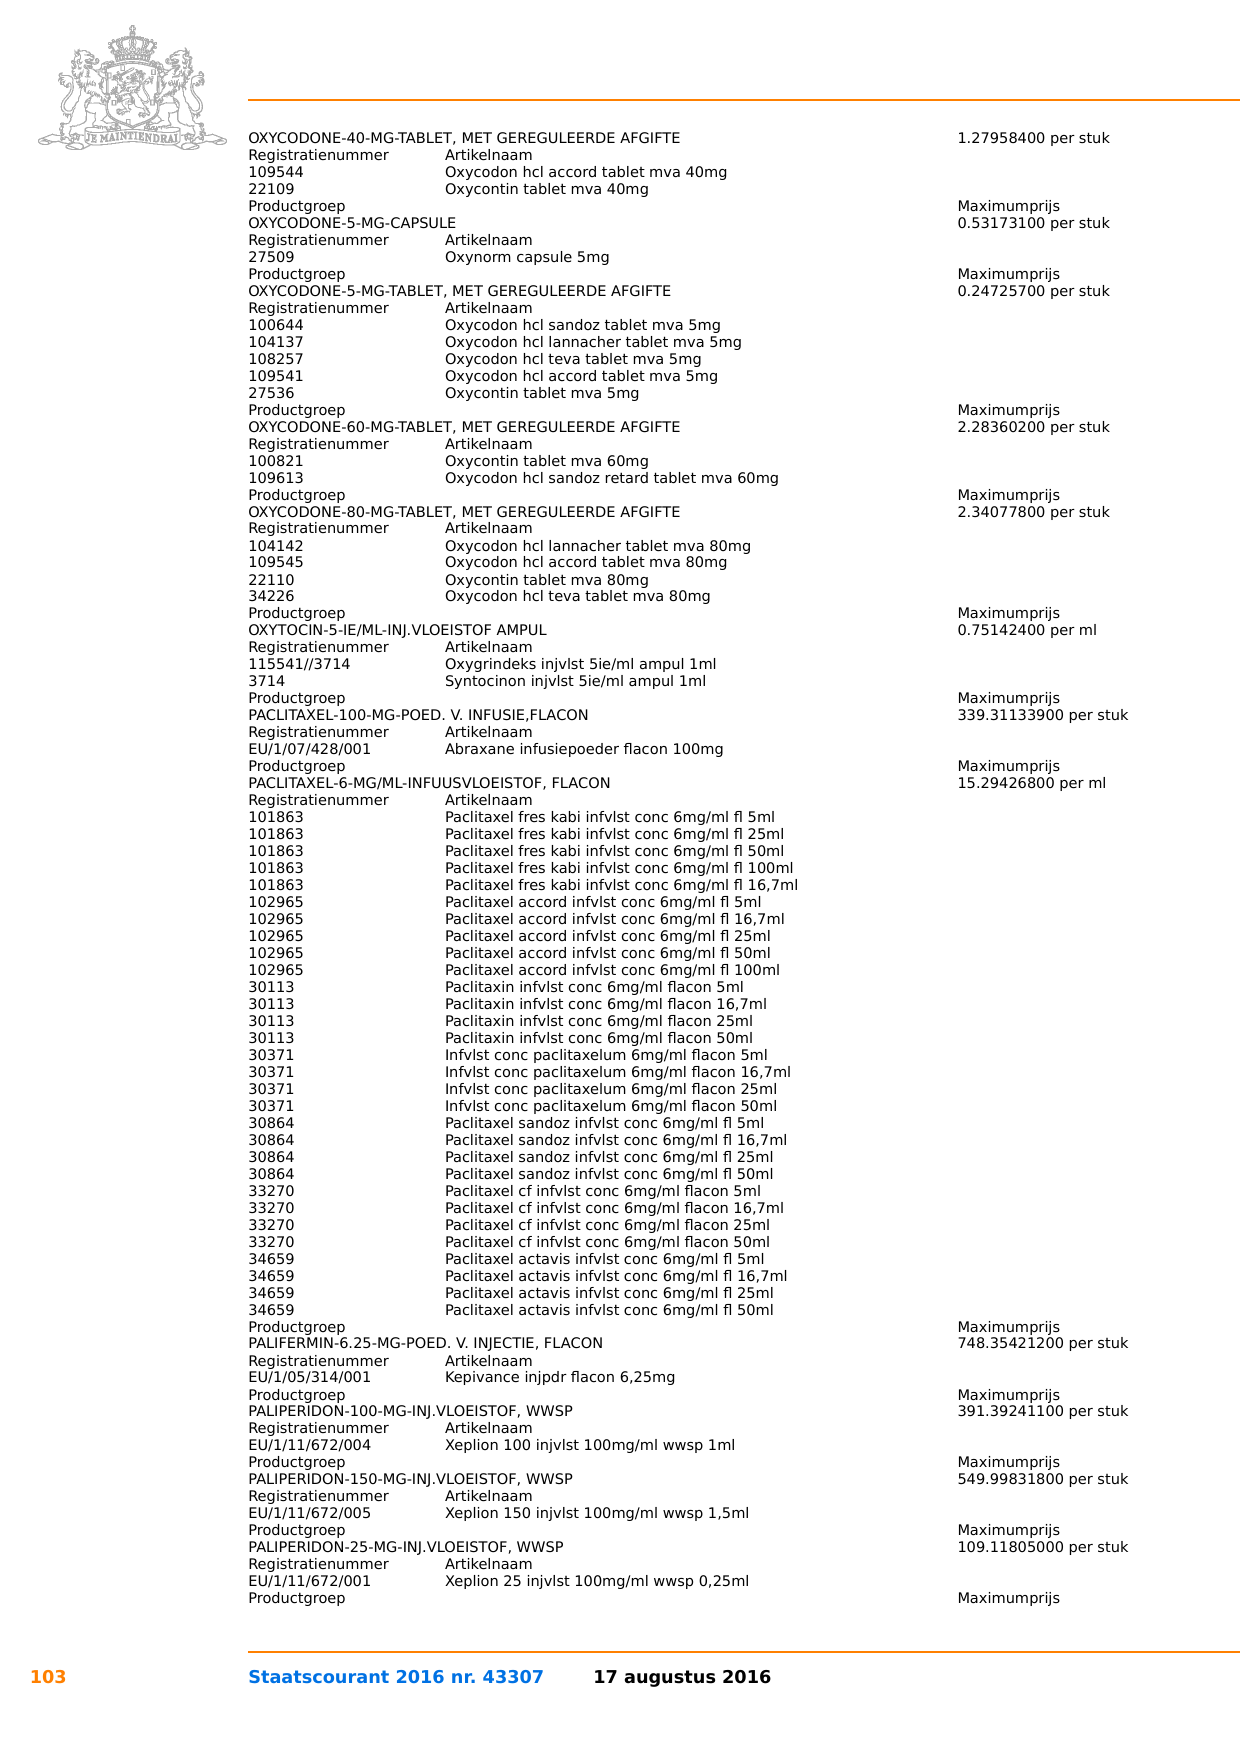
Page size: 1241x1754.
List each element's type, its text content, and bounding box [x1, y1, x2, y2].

table_cell [951, 1047, 1163, 1064]
table_cell [951, 520, 1163, 537]
table_cell [951, 1166, 1163, 1183]
table_cell 108257 [248, 351, 439, 368]
table_cell Maximumprijs [951, 690, 1163, 707]
table_cell Oxycodon hcl accord tablet mva 80mg [439, 554, 951, 571]
table_cell 34226 [248, 588, 439, 605]
table_cell [951, 1437, 1163, 1454]
table_cell Oxycontin tablet mva 40mg [439, 181, 951, 198]
table_cell Registratienummer [248, 1420, 439, 1437]
table_cell Oxynorm capsule 5mg [439, 249, 951, 266]
table_cell Paclitaxin infvlst conc 6mg/ml flacon 5ml [439, 979, 951, 996]
table_cell Oxycodon hcl lannacher tablet mva 80mg [439, 538, 951, 554]
table_cell [951, 1369, 1163, 1386]
table_cell 102965 [248, 911, 439, 928]
table_cell [951, 1420, 1163, 1437]
table_cell 101863 [248, 809, 439, 826]
table_cell EU/1/11/672/001 [248, 1573, 439, 1590]
table_cell Productgroep [248, 1522, 439, 1539]
table_cell 0.24725700 per stuk [951, 283, 1163, 300]
table_cell Paclitaxin infvlst conc 6mg/ml flacon 25ml [439, 1013, 951, 1030]
table_cell Productgroep [248, 1454, 439, 1471]
table_cell Productgroep [248, 1319, 439, 1335]
table_cell 109.11805000 per stuk [951, 1539, 1163, 1556]
table_cell Registratienummer [248, 639, 439, 656]
table_cell EU/1/07/428/001 [248, 741, 439, 758]
table_cell Maximumprijs [951, 1454, 1163, 1471]
table_cell [951, 741, 1163, 758]
table_cell [951, 1301, 1163, 1318]
table_cell 30371 [248, 1098, 439, 1115]
table_cell Artikelnaam [439, 436, 951, 452]
table_cell OXYCODONE-40-MG-TABLET, MET GEREGULEERDE AFGIFTE [248, 130, 951, 147]
table_cell [951, 317, 1163, 334]
table_cell Maximumprijs [951, 266, 1163, 283]
table_cell [951, 1234, 1163, 1251]
table_cell 339.31133900 per stuk [951, 707, 1163, 724]
table_cell [951, 826, 1163, 843]
picture [38, 25, 227, 150]
table_cell PACLITAXEL-6-MG/ML-INFUUSVLOEISTOF, FLACON [248, 775, 951, 792]
table_cell [951, 928, 1163, 945]
table_cell 27509 [248, 249, 439, 266]
table_cell 115541//3714 [248, 656, 439, 673]
table_cell [951, 656, 1163, 673]
table_cell [951, 300, 1163, 317]
table_cell 391.39241100 per stuk [951, 1403, 1163, 1420]
table_cell 33270 [248, 1217, 439, 1233]
table_cell Paclitaxel sandoz infvlst conc 6mg/ml fl 16,7ml [439, 1132, 951, 1149]
table_cell Syntocinon injvlst 5ie/ml ampul 1ml [439, 673, 951, 690]
table_cell Paclitaxel actavis infvlst conc 6mg/ml fl 25ml [439, 1285, 951, 1301]
table_cell [951, 1556, 1163, 1573]
table_cell Infvlst conc paclitaxelum 6mg/ml flacon 25ml [439, 1081, 951, 1098]
table_cell 30113 [248, 1013, 439, 1030]
table_cell [951, 538, 1163, 554]
table_cell Paclitaxel accord infvlst conc 6mg/ml fl 100ml [439, 962, 951, 979]
table_cell 30864 [248, 1132, 439, 1149]
table_cell Oxycodon hcl accord tablet mva 5mg [439, 368, 951, 384]
table_cell Oxycontin tablet mva 80mg [439, 571, 951, 588]
table_cell 2.28360200 per stuk [951, 419, 1163, 436]
table_cell 748.35421200 per stuk [951, 1335, 1163, 1352]
table_cell 30113 [248, 1030, 439, 1047]
table_cell [951, 877, 1163, 894]
table_cell Paclitaxel cf infvlst conc 6mg/ml flacon 16,7ml [439, 1200, 951, 1217]
table_cell 30113 [248, 996, 439, 1013]
table_cell [951, 962, 1163, 979]
table_cell [951, 554, 1163, 571]
table_cell [951, 809, 1163, 826]
table_cell [951, 724, 1163, 741]
table_cell Oxycodon hcl teva tablet mva 80mg [439, 588, 951, 605]
table_cell [439, 1386, 951, 1403]
table_cell Oxycodon hcl sandoz tablet mva 5mg [439, 317, 951, 334]
table_cell Registratienummer [248, 792, 439, 809]
table_cell Maximumprijs [951, 1386, 1163, 1403]
table_cell Xeplion 25 injvlst 100mg/ml wwsp 0,25ml [439, 1573, 951, 1590]
table_cell Registratienummer [248, 232, 439, 249]
table_cell Paclitaxel sandoz infvlst conc 6mg/ml fl 50ml [439, 1166, 951, 1183]
table_cell [951, 1488, 1163, 1505]
table_cell [951, 1132, 1163, 1149]
table_cell Oxycodon hcl teva tablet mva 5mg [439, 351, 951, 368]
table_cell Infvlst conc paclitaxelum 6mg/ml flacon 16,7ml [439, 1064, 951, 1081]
table_cell Productgroep [248, 1386, 439, 1403]
table_cell [951, 1285, 1163, 1301]
table_cell Paclitaxel actavis infvlst conc 6mg/ml fl 50ml [439, 1301, 951, 1318]
table_cell [951, 979, 1163, 996]
table_cell Maximumprijs [951, 758, 1163, 775]
table_cell [951, 1505, 1163, 1522]
table_cell [951, 1251, 1163, 1267]
table_cell PALIFERMIN-6.25-MG-POED. V. INJECTIE, FLACON [248, 1335, 951, 1352]
table_cell [951, 1013, 1163, 1030]
table_cell Maximumprijs [951, 402, 1163, 418]
table_cell PACLITAXEL-100-MG-POED. V. INFUSIE,FLACON [248, 707, 951, 724]
table_cell Infvlst conc paclitaxelum 6mg/ml flacon 50ml [439, 1098, 951, 1115]
table_cell Registratienummer [248, 300, 439, 317]
table_cell Maximumprijs [951, 1590, 1163, 1607]
table_cell [951, 232, 1163, 249]
table_cell Registratienummer [248, 724, 439, 741]
table_cell [439, 198, 951, 215]
table_cell 33270 [248, 1183, 439, 1199]
table_cell 109541 [248, 368, 439, 384]
table_cell OXYCODONE-60-MG-TABLET, MET GEREGULEERDE AFGIFTE [248, 419, 951, 436]
table_cell 109613 [248, 470, 439, 486]
table_cell OXYTOCIN-5-IE/ML-INJ.VLOEISTOF AMPUL [248, 622, 951, 639]
table_cell [951, 181, 1163, 198]
table_cell [951, 1200, 1163, 1217]
table_cell Paclitaxel fres kabi infvlst conc 6mg/ml fl 25ml [439, 826, 951, 843]
table_cell Paclitaxel fres kabi infvlst conc 6mg/ml fl 50ml [439, 843, 951, 860]
table_cell [951, 1573, 1163, 1590]
table_cell Productgroep [248, 758, 439, 775]
table_cell 30371 [248, 1047, 439, 1064]
table_cell Maximumprijs [951, 605, 1163, 622]
table_cell [951, 843, 1163, 860]
table_cell [951, 1353, 1163, 1369]
table_cell EU/1/11/672/005 [248, 1505, 439, 1522]
table_cell 101863 [248, 826, 439, 843]
table_cell 0.53173100 per stuk [951, 215, 1163, 232]
table_cell Productgroep [248, 266, 439, 283]
table_cell 104142 [248, 538, 439, 554]
table_cell [951, 1115, 1163, 1132]
table_cell [951, 1030, 1163, 1047]
table_cell Oxygrindeks injvlst 5ie/ml ampul 1ml [439, 656, 951, 673]
table_cell Artikelnaam [439, 520, 951, 537]
table_cell Artikelnaam [439, 147, 951, 164]
table_cell Infvlst conc paclitaxelum 6mg/ml flacon 5ml [439, 1047, 951, 1064]
table_cell 2.34077800 per stuk [951, 504, 1163, 520]
table_cell [951, 436, 1163, 452]
table_cell Registratienummer [248, 1353, 439, 1369]
table_cell Artikelnaam [439, 1353, 951, 1369]
table_cell [951, 147, 1163, 164]
table_cell Artikelnaam [439, 1488, 951, 1505]
table_cell [951, 860, 1163, 877]
table_cell Paclitaxel fres kabi infvlst conc 6mg/ml fl 100ml [439, 860, 951, 877]
table_cell 1.27958400 per stuk [951, 130, 1163, 147]
table_cell 30864 [248, 1166, 439, 1183]
table_cell 34659 [248, 1251, 439, 1267]
table_cell Registratienummer [248, 520, 439, 537]
table_cell [951, 639, 1163, 656]
table_cell [951, 1149, 1163, 1166]
table_cell 3714 [248, 673, 439, 690]
table_cell Paclitaxel fres kabi infvlst conc 6mg/ml fl 5ml [439, 809, 951, 826]
table_cell [951, 164, 1163, 181]
table_cell Paclitaxin infvlst conc 6mg/ml flacon 16,7ml [439, 996, 951, 1013]
table_cell [951, 911, 1163, 928]
table_cell 22110 [248, 571, 439, 588]
table_cell 30371 [248, 1064, 439, 1081]
table_cell Artikelnaam [439, 724, 951, 741]
table_cell 104137 [248, 334, 439, 351]
table_cell Kepivance injpdr flacon 6,25mg [439, 1369, 951, 1386]
table_cell Artikelnaam [439, 792, 951, 809]
table_cell [951, 1183, 1163, 1199]
table_cell [951, 1268, 1163, 1284]
table_cell 102965 [248, 962, 439, 979]
table_cell [439, 690, 951, 707]
table_cell [951, 351, 1163, 368]
table_cell Paclitaxel fres kabi infvlst conc 6mg/ml fl 16,7ml [439, 877, 951, 894]
table_cell Productgroep [248, 198, 439, 215]
table_cell PALIPERIDON-25-MG-INJ.VLOEISTOF, WWSP [248, 1539, 951, 1556]
table_cell [951, 894, 1163, 911]
table_cell [951, 470, 1163, 486]
table_cell [951, 792, 1163, 809]
table_cell EU/1/11/672/004 [248, 1437, 439, 1454]
table_cell Artikelnaam [439, 1556, 951, 1573]
table_cell 22109 [248, 181, 439, 198]
table_cell Oxycodon hcl sandoz retard tablet mva 60mg [439, 470, 951, 486]
table_cell 102965 [248, 894, 439, 911]
table_cell Artikelnaam [439, 300, 951, 317]
table_cell [439, 1590, 951, 1607]
table_cell [951, 571, 1163, 588]
table_cell 109545 [248, 554, 439, 571]
table_cell 34659 [248, 1285, 439, 1301]
table_cell Maximumprijs [951, 486, 1163, 503]
table_cell Paclitaxel sandoz infvlst conc 6mg/ml fl 25ml [439, 1149, 951, 1166]
table_cell Productgroep [248, 690, 439, 707]
table_cell Oxycodon hcl lannacher tablet mva 5mg [439, 334, 951, 351]
table_cell [439, 1522, 951, 1539]
table_cell 0.75142400 per ml [951, 622, 1163, 639]
table_cell 100644 [248, 317, 439, 334]
table_cell 549.99831800 per stuk [951, 1471, 1163, 1488]
table_cell Paclitaxel accord infvlst conc 6mg/ml fl 5ml [439, 894, 951, 911]
table_cell Artikelnaam [439, 1420, 951, 1437]
table_cell Productgroep [248, 486, 439, 503]
table_cell [439, 758, 951, 775]
table_cell 30371 [248, 1081, 439, 1098]
table_cell 109544 [248, 164, 439, 181]
table_cell [951, 1064, 1163, 1081]
table_cell Oxycodon hcl accord tablet mva 40mg [439, 164, 951, 181]
table_cell [439, 1454, 951, 1471]
table_cell Artikelnaam [439, 639, 951, 656]
table_cell Paclitaxel actavis infvlst conc 6mg/ml fl 16,7ml [439, 1268, 951, 1284]
table_cell [439, 486, 951, 503]
table_cell Paclitaxin infvlst conc 6mg/ml flacon 50ml [439, 1030, 951, 1047]
table_cell EU/1/05/314/001 [248, 1369, 439, 1386]
table_cell OXYCODONE-5-MG-TABLET, MET GEREGULEERDE AFGIFTE [248, 283, 951, 300]
table_cell [439, 402, 951, 418]
table_cell 33270 [248, 1200, 439, 1217]
table_cell Paclitaxel cf infvlst conc 6mg/ml flacon 5ml [439, 1183, 951, 1199]
table_cell Maximumprijs [951, 1319, 1163, 1335]
table_cell 102965 [248, 945, 439, 962]
table_cell Oxycontin tablet mva 5mg [439, 385, 951, 402]
table_cell [951, 1217, 1163, 1233]
table_cell Maximumprijs [951, 1522, 1163, 1539]
table_cell Paclitaxel accord infvlst conc 6mg/ml fl 16,7ml [439, 911, 951, 928]
table_cell Productgroep [248, 402, 439, 418]
table_cell Registratienummer [248, 1488, 439, 1505]
table_cell [951, 673, 1163, 690]
table_cell [951, 249, 1163, 266]
table_cell Abraxane infusiepoeder flacon 100mg [439, 741, 951, 758]
table_cell 101863 [248, 877, 439, 894]
table_cell Registratienummer [248, 1556, 439, 1573]
table_cell 33270 [248, 1234, 439, 1251]
table_cell Productgroep [248, 605, 439, 622]
table_cell 101863 [248, 843, 439, 860]
table_cell Registratienummer [248, 436, 439, 452]
table_cell Paclitaxel accord infvlst conc 6mg/ml fl 25ml [439, 928, 951, 945]
table_cell [951, 1098, 1163, 1115]
table_cell [951, 1081, 1163, 1098]
table_cell Paclitaxel cf infvlst conc 6mg/ml flacon 50ml [439, 1234, 951, 1251]
table_cell Paclitaxel sandoz infvlst conc 6mg/ml fl 5ml [439, 1115, 951, 1132]
table_cell PALIPERIDON-100-MG-INJ.VLOEISTOF, WWSP [248, 1403, 951, 1420]
table_cell [439, 1319, 951, 1335]
table_cell Xeplion 100 injvlst 100mg/ml wwsp 1ml [439, 1437, 951, 1454]
table_cell 34659 [248, 1268, 439, 1284]
table_cell 30864 [248, 1149, 439, 1166]
table_cell [951, 588, 1163, 605]
table_cell Artikelnaam [439, 232, 951, 249]
table_cell [951, 945, 1163, 962]
table_cell 27536 [248, 385, 439, 402]
table_cell 15.29426800 per ml [951, 775, 1163, 792]
table_cell Paclitaxel actavis infvlst conc 6mg/ml fl 5ml [439, 1251, 951, 1267]
table_cell [439, 266, 951, 283]
table_cell [951, 334, 1163, 351]
table_cell [951, 385, 1163, 402]
table_cell [951, 996, 1163, 1013]
table_cell [439, 605, 951, 622]
table_cell 100821 [248, 453, 439, 469]
table_cell Productgroep [248, 1590, 439, 1607]
table_cell 30864 [248, 1115, 439, 1132]
table_cell [951, 453, 1163, 469]
table_cell 34659 [248, 1301, 439, 1318]
table_cell Paclitaxel accord infvlst conc 6mg/ml fl 50ml [439, 945, 951, 962]
table_cell PALIPERIDON-150-MG-INJ.VLOEISTOF, WWSP [248, 1471, 951, 1488]
table_cell [951, 368, 1163, 384]
table_cell Xeplion 150 injvlst 100mg/ml wwsp 1,5ml [439, 1505, 951, 1522]
table_cell Oxycontin tablet mva 60mg [439, 453, 951, 469]
table_cell OXYCODONE-5-MG-CAPSULE [248, 215, 951, 232]
table_cell 30113 [248, 979, 439, 996]
table_cell Registratienummer [248, 147, 439, 164]
table_cell Paclitaxel cf infvlst conc 6mg/ml flacon 25ml [439, 1217, 951, 1233]
table_cell 102965 [248, 928, 439, 945]
table_cell Maximumprijs [951, 198, 1163, 215]
table_cell OXYCODONE-80-MG-TABLET, MET GEREGULEERDE AFGIFTE [248, 504, 951, 520]
table_cell 101863 [248, 860, 439, 877]
